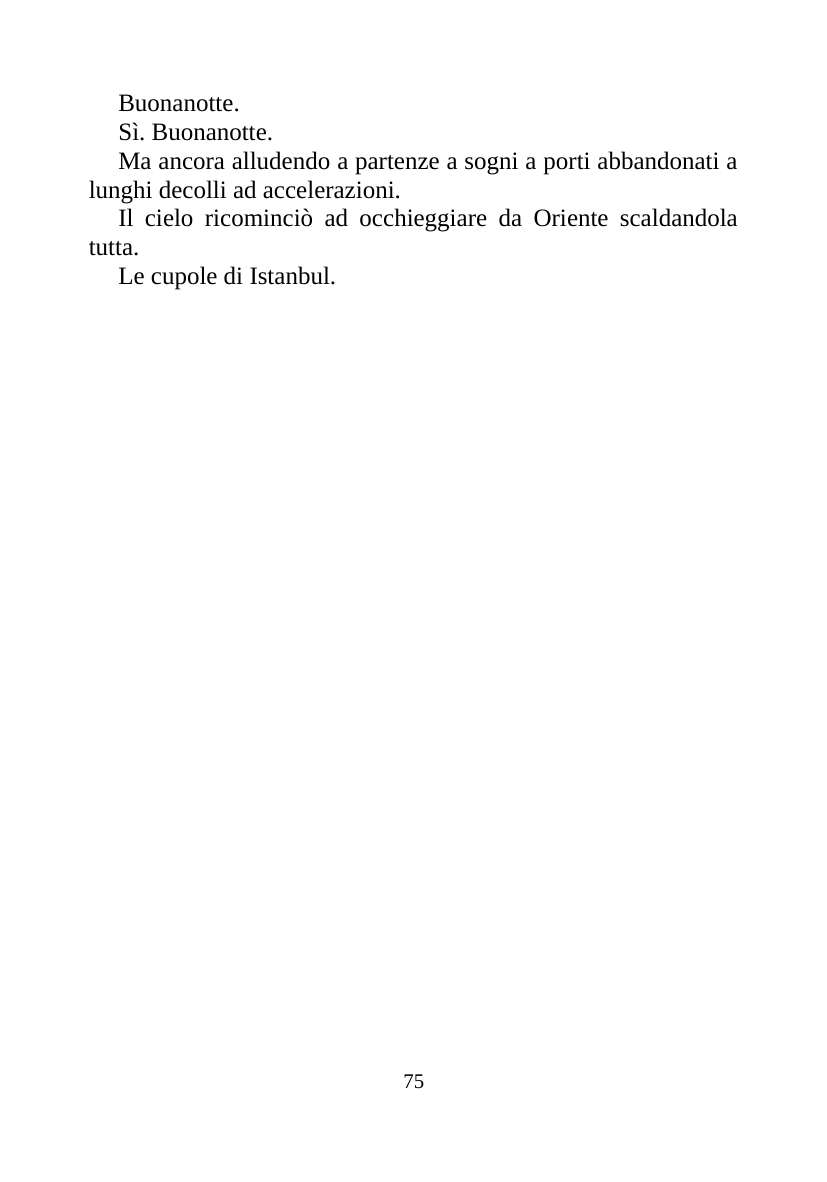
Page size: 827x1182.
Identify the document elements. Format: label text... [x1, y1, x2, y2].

text Sì. Buonanotte. [88, 117, 738, 146]
text Ma ancora alludendo a partenze a sogni a porti abbandonati a lunghi decolli ad accelerazioni. [88, 146, 738, 203]
text Le cupole di Istanbul. [88, 261, 738, 290]
text Il cielo ricominciò ad occhieggiare da Oriente scaldandola tutta. [88, 203, 738, 261]
text Buonanotte. [88, 88, 738, 117]
